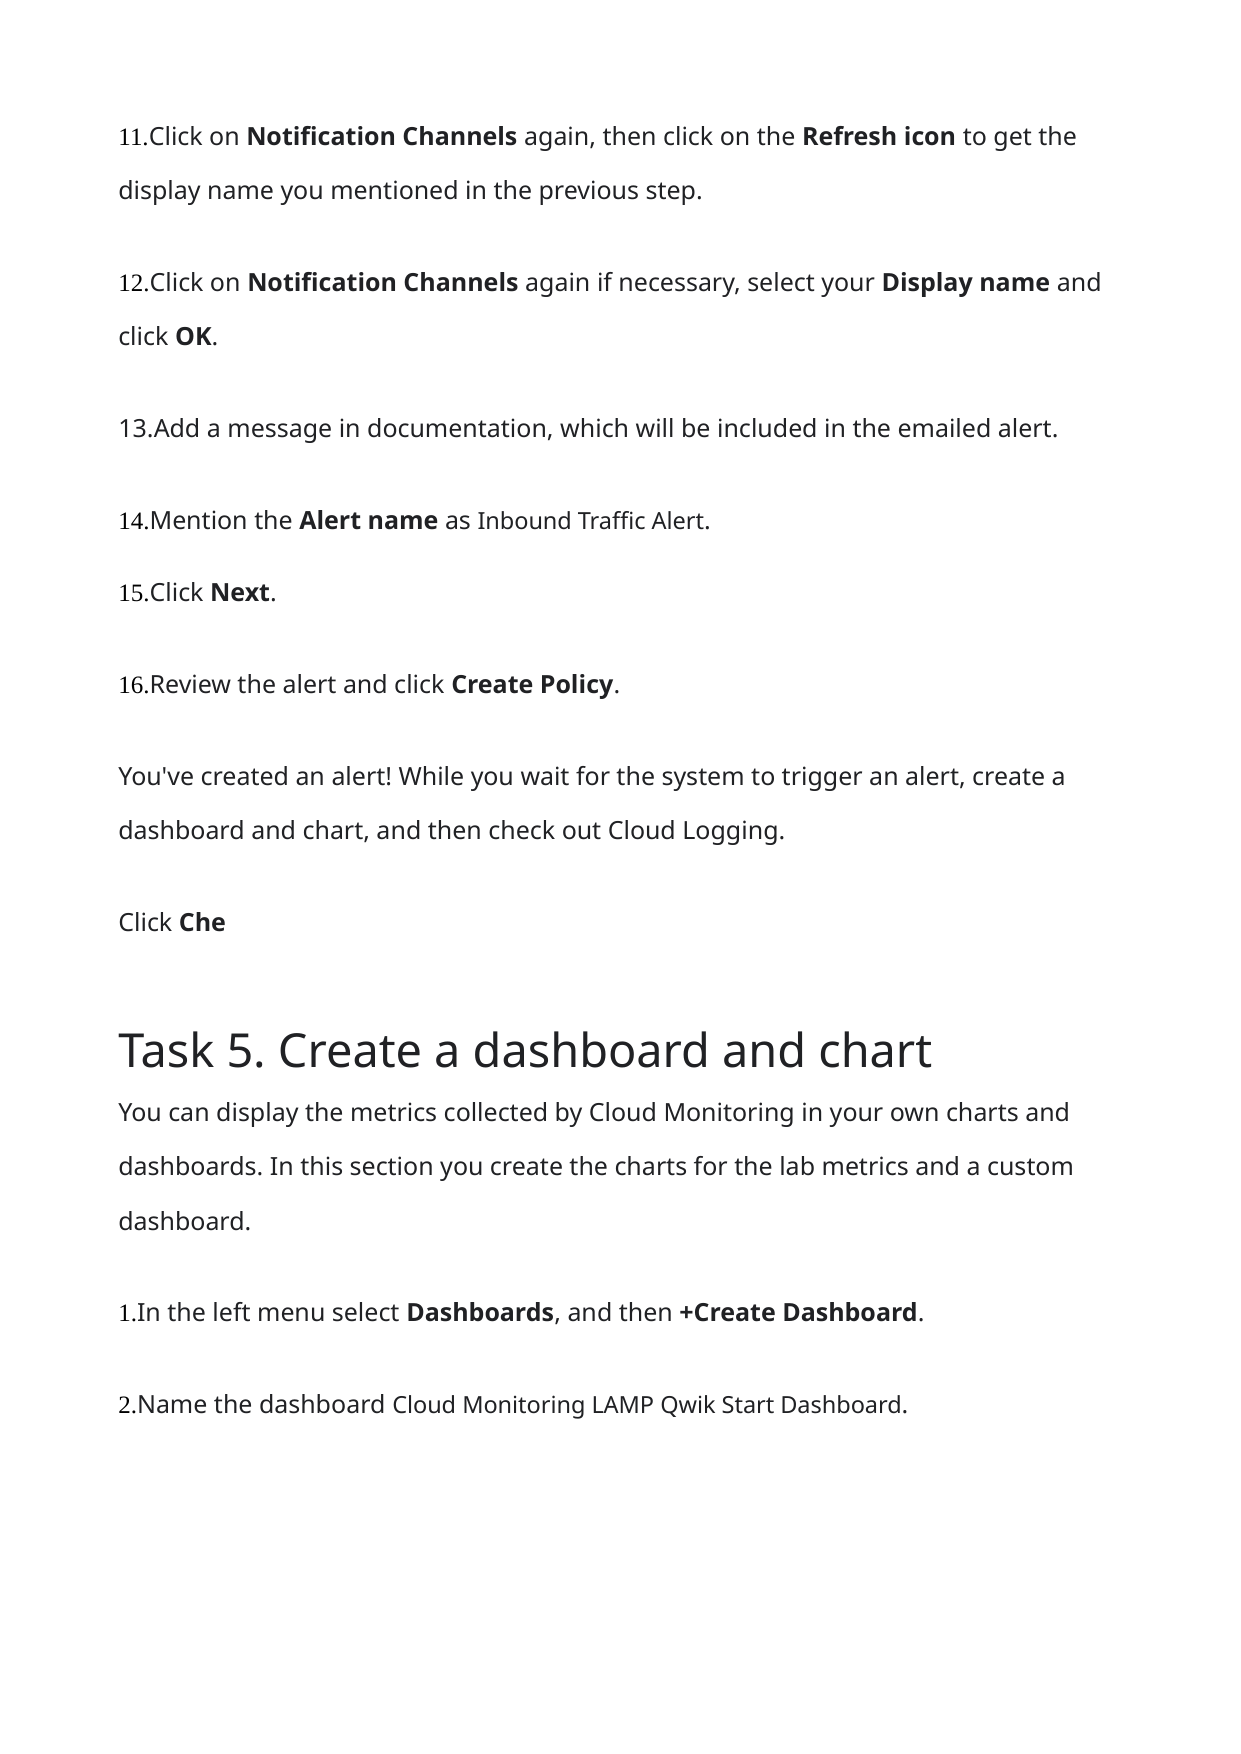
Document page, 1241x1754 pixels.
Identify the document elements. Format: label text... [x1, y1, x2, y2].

list Add a message in documentation, which will be included in the emailed alert. [118, 411, 1122, 445]
list Mention the Alert name as Inbound Traffic Alert. [118, 503, 1122, 537]
subtitle Task 5. Create a dashboard and chart [118, 1018, 1122, 1082]
list Name the dashboard Cloud Monitoring LAMP Qwik Start Dashboard. [118, 1387, 1122, 1421]
text You can display the metrics collected by Cloud Monitoring in your own charts and dashboards. In this section you create the charts for the lab metrics and a custom dashboard. [118, 1094, 1122, 1237]
text Click Che [118, 905, 1122, 939]
list Click on Notification Channels again, then click on the Refresh icon to get the display name you mentioned in the previous step. [118, 118, 1122, 207]
list Review the alert and click Create Policy. [118, 667, 1122, 701]
list Click on Notification Channels again if necessary, select your Display name and click OK. [118, 264, 1122, 353]
text You've created an alert! While you wait for the system to trigger an alert, create a dashboard and chart, and then check out Cloud Logging. [118, 758, 1122, 847]
list In the left menu select Dashboards, and then +Create Dashboard. [118, 1295, 1122, 1329]
list Click Next. [118, 574, 1122, 609]
